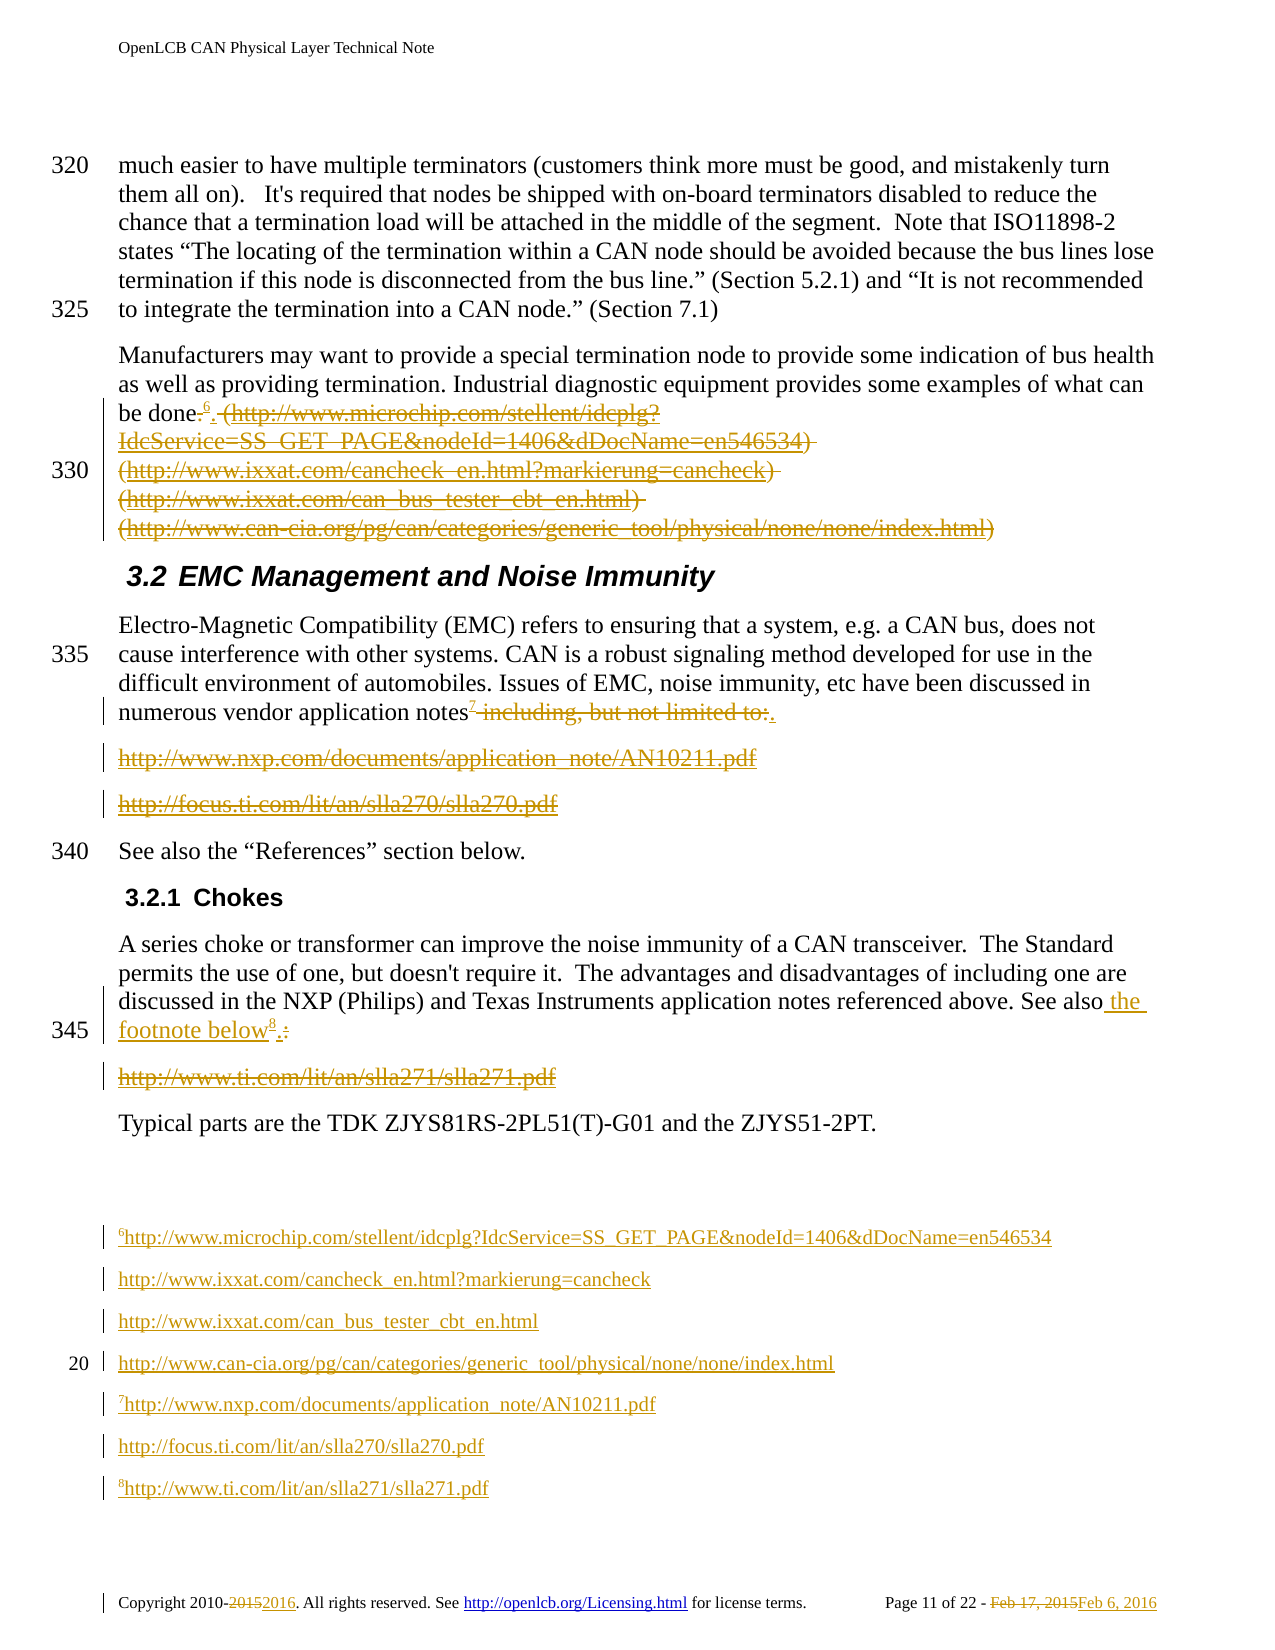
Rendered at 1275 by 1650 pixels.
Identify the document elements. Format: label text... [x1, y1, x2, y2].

text http://focus.ti.com/lit/an/slla270/slla270.pdf [118, 1434, 1157, 1458]
text http://www.microchip.com/stellent/idcplg?IdcService=SS_GET_PAGE&nodeId=1406&dDocName=en546534 [118, 1225, 1157, 1249]
text much easier to have multiple terminators (customers think more must be good, and mistakenly turn them all on). It's required that nodes be shipped with on-board terminators disabled to reduce the chance that a termination load will be attached in the middle of the segment. Note that ISO11898-2 states “The locating of the termination within a CAN node should be avoided because the bus lines lose termination if this node is disconnected from the bus line.” (Section 5.2.1) and “It is not recommended to integrate the termination into a CAN node.” (Section 7.1) [118, 150, 1157, 322]
text http://www.ti.com/lit/an/slla271/slla271.pdf [118, 1476, 1157, 1500]
text http://www.ixxat.com/can_bus_tester_cbt_en.html [118, 1309, 1157, 1333]
text http://www.can-cia.org/pg/can/categories/generic_tool/physical/none/none/index.html [118, 1351, 1157, 1375]
text A series choke or transformer can improve the noise immunity of a CAN transceiver. The Standard permits the use of one, but doesn't require it. The advantages and disadvantages of including one are discussed in the NXP (Philips) and Texas Instruments application notes referenced above. See also the footnote below. [118, 929, 1157, 1044]
text See also the “References” section below. [118, 836, 1157, 865]
text Manufacturers may want to provide a special termination node to provide some indication of bus health as well as providing termination. Industrial diagnostic equipment provides some examples of what can be done. [118, 340, 1157, 541]
text http://www.ixxat.com/cancheck_en.html?markierung=cancheck [118, 1267, 1157, 1291]
text Electro-Magnetic Compatibility (EMC) refers to ensuring that a system, e.g. a CAN bus, does not cause interference with other systems. CAN is a robust signaling method developed for use in the difficult environment of automobiles. Issues of EMC, noise immunity, etc have been discussed in numerous vendor application notes. [118, 610, 1157, 725]
subtitle Chokes [118, 882, 1157, 911]
text http://www.nxp.com/documents/application_note/AN10211.pdf [118, 1392, 1157, 1416]
subtitle EMC Management and Noise Immunity [118, 559, 1157, 593]
text Typical parts are the TDK ZJYS81RS-2PL51(T)-G01 and the ZJYS51-2PT. [118, 1108, 1157, 1137]
